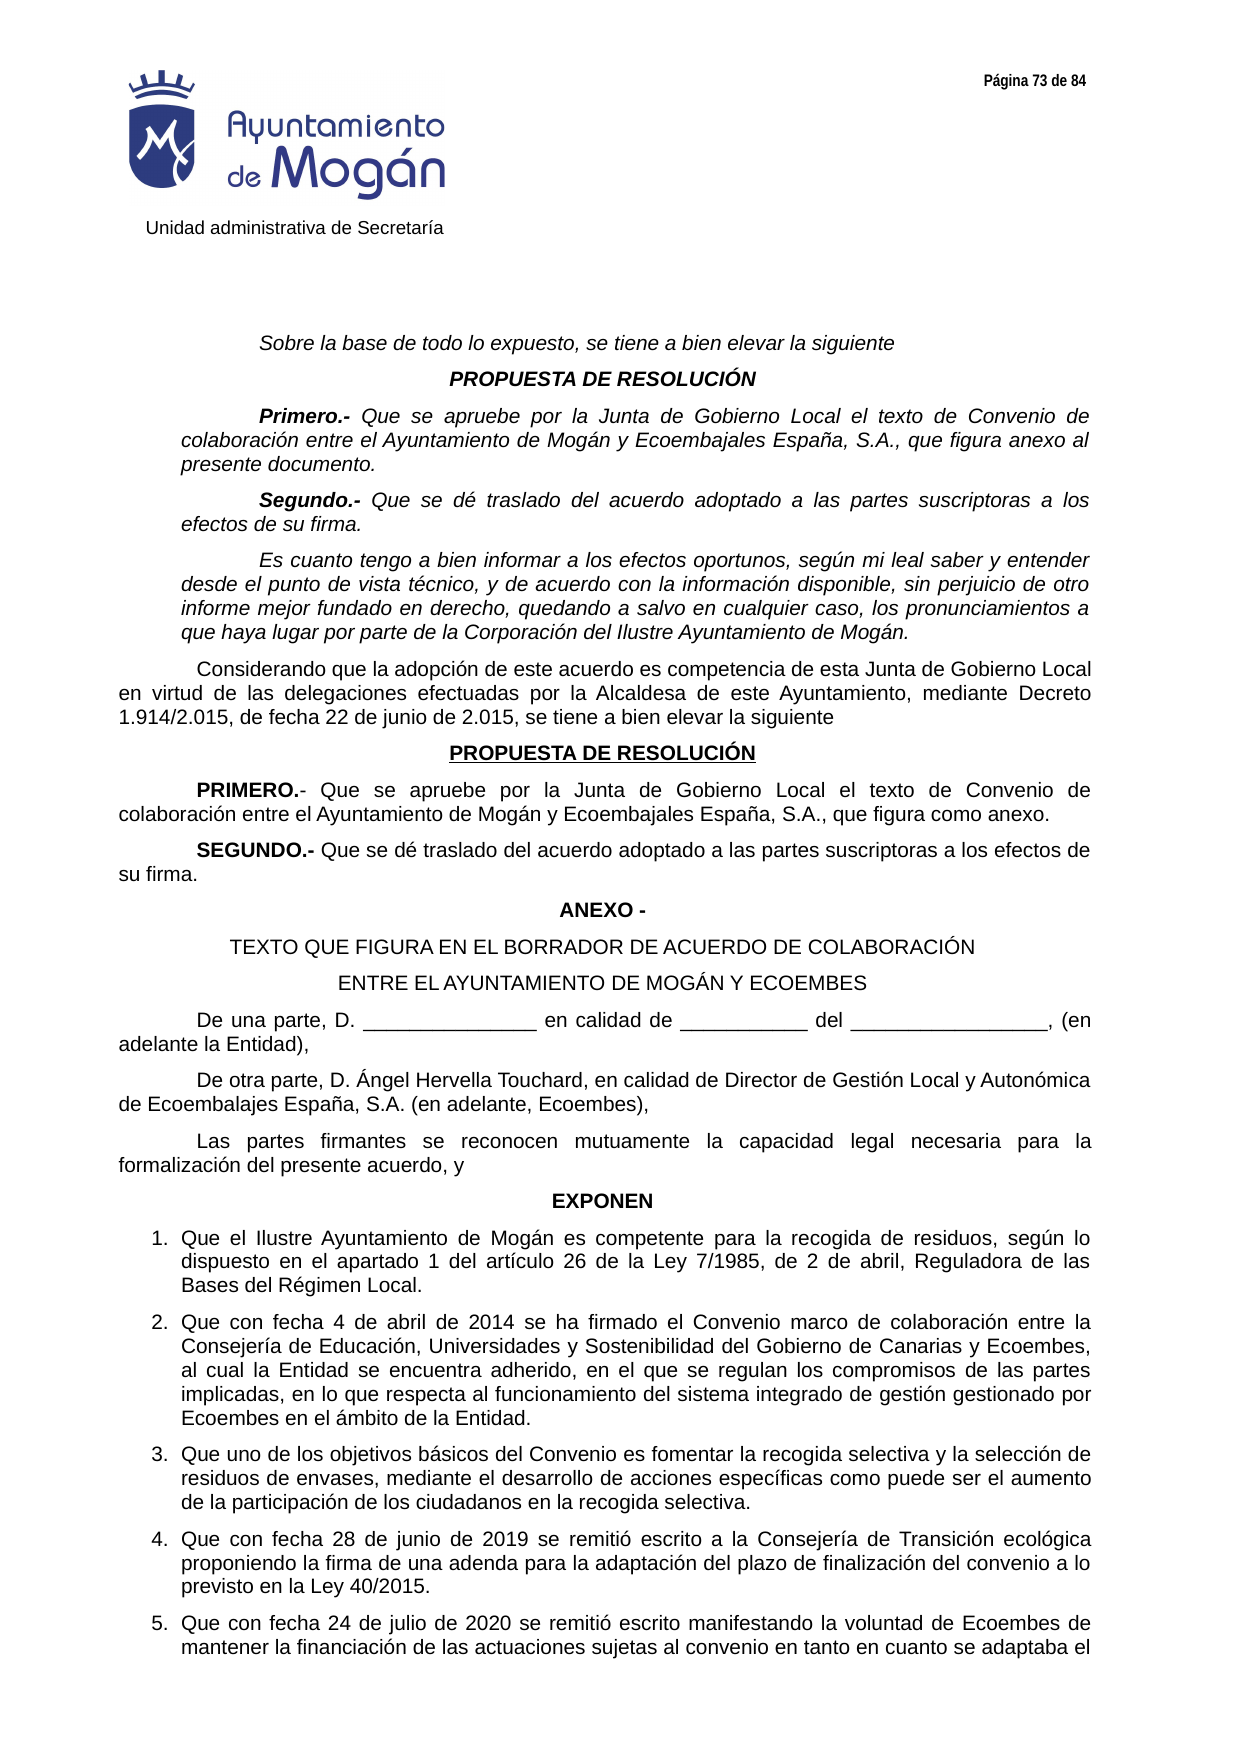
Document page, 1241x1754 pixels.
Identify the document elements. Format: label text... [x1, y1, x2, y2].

list Que el Ilustre Ayuntamiento de Mogán es competente para la recogida de residuos, según lo dispuesto en el apartado 1 del artículo 26 de la Ley 7/1985, de 2 de abril, Reguladora de las Bases del Régimen Local. [151, 1225, 1092, 1297]
text Sobre la base de todo lo expuesto, se tiene a bien elevar la siguiente [181, 331, 1092, 354]
text ANEXO - [118, 898, 1092, 922]
text Segundo.- Que se dé traslado del acuerdo adoptado a las partes suscriptoras a los efectos de su firma. [181, 488, 1092, 536]
text PROPUESTA DE RESOLUCIÓN [118, 367, 1092, 391]
text PROPUESTA DE RESOLUCIÓN [118, 741, 1092, 765]
text Primero.- Que se apruebe por la Junta de Gobierno Local el texto de Convenio de colaboración entre el Ayuntamiento de Mogán y Ecoembajales España, S.A., que figura anexo al presente documento. [181, 403, 1092, 475]
text De una parte, D. _______________ en calidad de ___________ del _________________, (en adelante la Entidad), [118, 1008, 1092, 1056]
list Que con fecha 4 de abril de 2014 se ha firmado el Convenio marco de colaboración entre la Consejería de Educación, Universidades y Sostenibilidad del Gobierno de Canarias y Ecoembes, al cual la Entidad se encuentra adherido, en el que se regulan los compromisos de las partes implicadas, en lo que respecta al funcionamiento del sistema integrado de gestión gestionado por Ecoembes en el ámbito de la Entidad. [151, 1310, 1092, 1429]
list Que uno de los objetivos básicos del Convenio es fomentar la recogida selectiva y la selección de residuos de envases, mediante el desarrollo de acciones específicas como puede ser el aumento de la participación de los ciudadanos en la recogida selectiva. [151, 1442, 1092, 1514]
text ENTRE EL AYUNTAMIENTO DE MOGÁN Y ECOEMBES [118, 971, 1092, 995]
text De otra parte, D. Ángel Hervella Touchard, en calidad de Director de Gestión Local y Autonómica de Ecoembalajes España, S.A. (en adelante, Ecoembes), [118, 1068, 1092, 1116]
text PRIMERO.- Que se apruebe por la Junta de Gobierno Local el texto de Convenio de colaboración entre el Ayuntamiento de Mogán y Ecoembajales España, S.A., que figura como anexo. [118, 777, 1092, 825]
text Las partes firmantes se reconocen mutuamente la capacidad legal necesaria para la formalización del presente acuerdo, y [118, 1128, 1092, 1176]
picture [128, 70, 445, 206]
text TEXTO QUE FIGURA EN EL BORRADOR DE ACUERDO DE COLABORACIÓN [118, 935, 1092, 959]
text EXPONEN [118, 1189, 1092, 1213]
text Es cuanto tengo a bien informar a los efectos oportunos, según mi leal saber y entender desde el punto de vista técnico, y de acuerdo con la información disponible, sin perjuicio de otro informe mejor fundado en derecho, quedando a salvo en cualquier caso, los pronunciamientos a que haya lugar por parte de la Corporación del Ilustre Ayuntamiento de Mogán. [181, 548, 1092, 644]
list Que con fecha 24 de julio de 2020 se remitió escrito manifestando la voluntad de Ecoembes de mantener la financiación de las actuaciones sujetas al convenio en tanto en cuanto se adaptaba el [151, 1611, 1092, 1659]
text SEGUNDO.- Que se dé traslado del acuerdo adoptado a las partes suscriptoras a los efectos de su firma. [118, 838, 1092, 886]
list Que con fecha 28 de junio de 2019 se remitió escrito a la Consejería de Transición ecológica proponiendo la firma de una adenda para la adaptación del plazo de finalización del convenio a lo previsto en la Ley 40/2015. [151, 1526, 1092, 1598]
text Considerando que la adopción de este acuerdo es competencia de esta Junta de Gobierno Local en virtud de las delegaciones efectuadas por la Alcaldesa de este Ayuntamiento, mediante Decreto 1.914/2.015, de fecha 22 de junio de 2.015, se tiene a bien elevar la siguiente [118, 657, 1092, 728]
